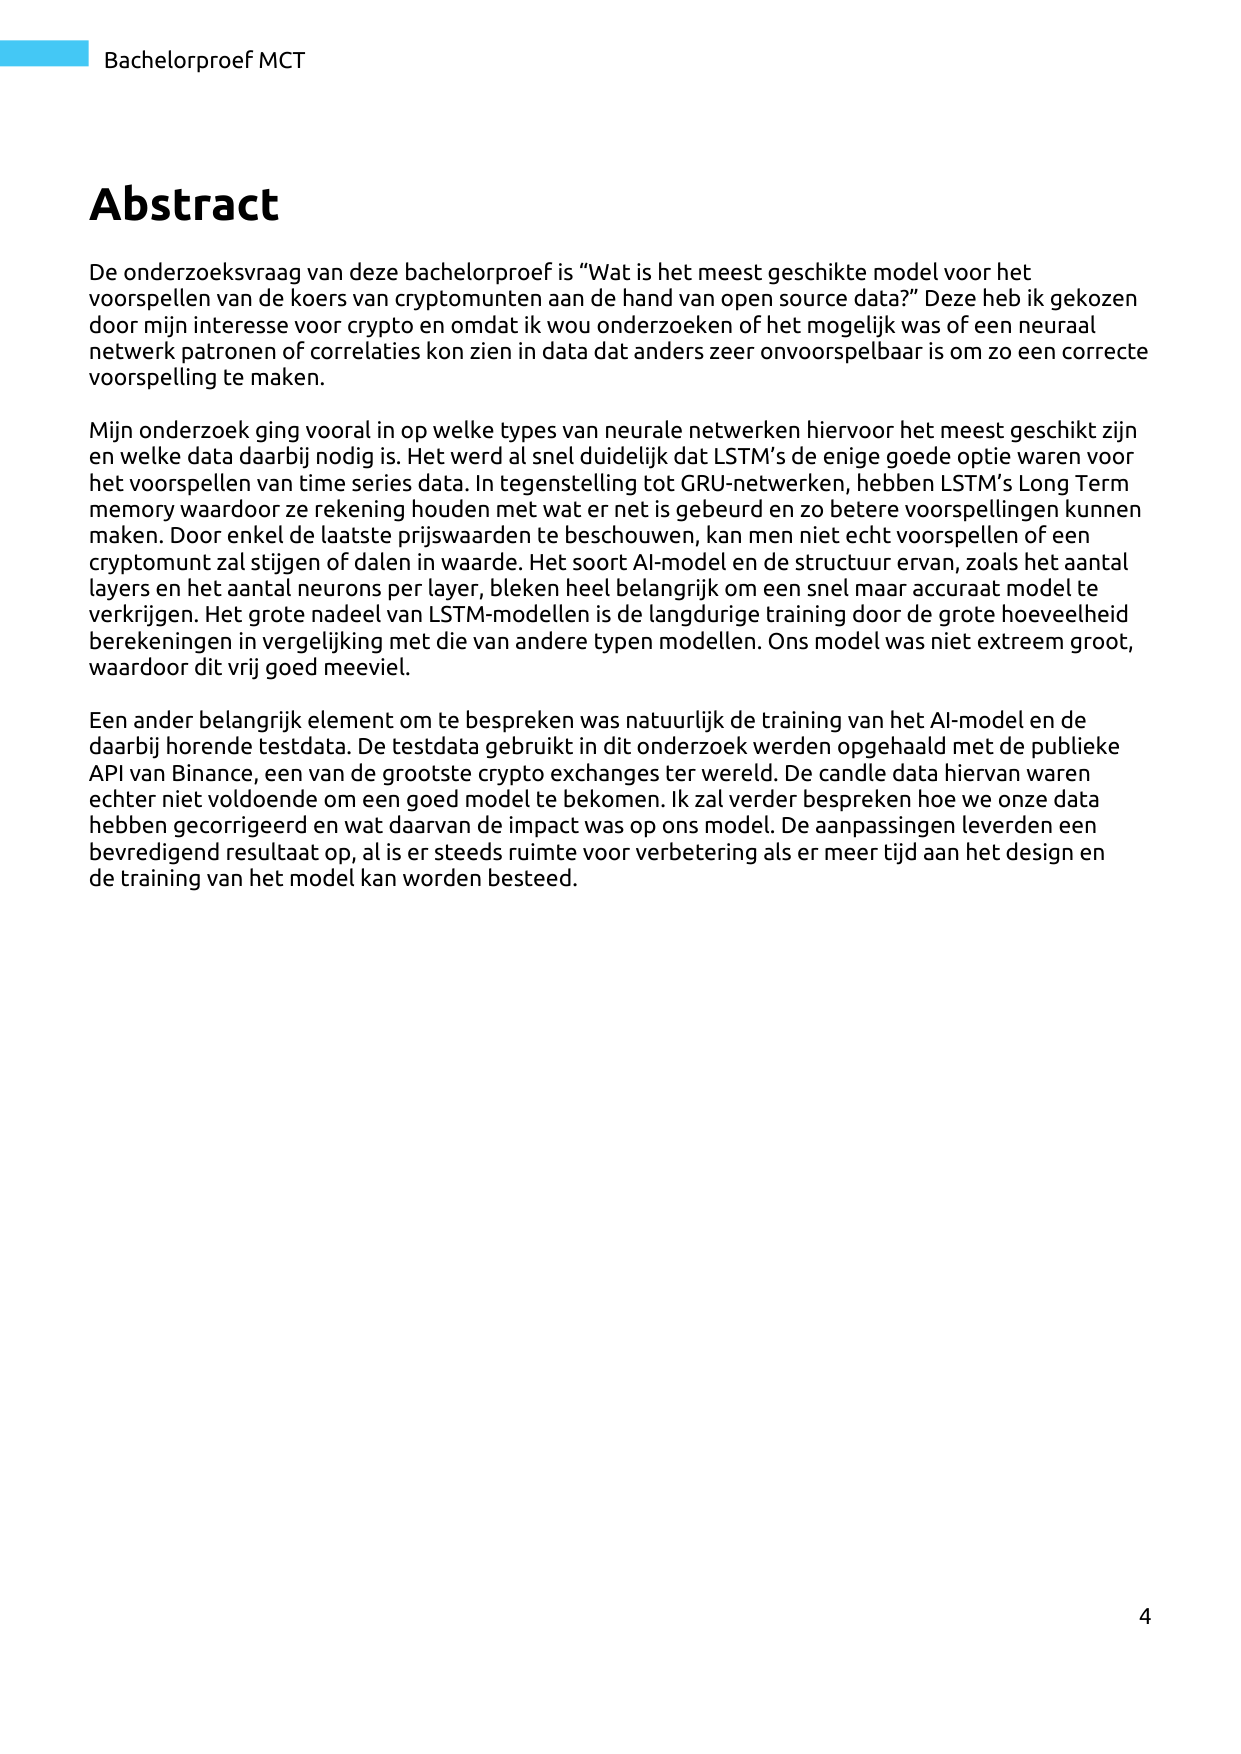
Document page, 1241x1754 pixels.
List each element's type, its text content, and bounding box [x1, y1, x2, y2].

list memory waardoor ze rekening houden met wat er net is gebeurd en zo betere voorspellingen kunnen [89, 496, 1152, 522]
list verkrijgen. Het grote nadeel van LSTM-modellen is de langdurige training door de grote hoeveelheid [89, 601, 1152, 627]
list en welke data daarbij nodig is. Het werd al snel duidelijk dat LSTM’s de enige goede optie waren voor [89, 443, 1152, 469]
list het voorspellen van time series data. In tegenstelling tot GRU-netwerken, hebben LSTM’s Long Term [89, 469, 1152, 496]
list waardoor dit vrij goed meeviel. [89, 654, 1152, 680]
list cryptomunt zal stijgen of dalen in waarde. Het soort AI-model en de structuur ervan, zoals het aantal [89, 548, 1152, 574]
list Een ander belangrijk element om te bespreken was natuurlijk de training van het AI-model en de [89, 706, 1152, 733]
list layers en het aantal neurons per layer, bleken heel belangrijk om een snel maar accuraat model te [89, 574, 1152, 601]
list bevredigend resultaat op, al is er steeds ruimte voor verbetering als er meer tijd aan het design en [89, 838, 1152, 864]
list API van Binance, een van de grootste crypto exchanges ter wereld. De candle data hiervan waren [89, 759, 1152, 785]
list daarbij horende testdata. De testdata gebruikt in dit onderzoek werden opgehaald met de publieke [89, 733, 1152, 759]
list berekeningen in vergelijking met die van andere typen modellen. Ons model was niet extreem groot, [89, 627, 1152, 654]
list hebben gecorrigeerd en wat daarvan de impact was op ons model. De aanpassingen leverden een [89, 812, 1152, 838]
list voorspellen van de koers van cryptomunten aan de hand van open source data?” Deze heb ik gekozen door mijn interesse voor crypto en omdat ik wou onderzoeken of het mogelijk was of een neuraal netwerk patronen of correlaties kon zien in data dat anders zeer onvoorspelbaar is om zo een correcte voorspelling te maken. [89, 285, 1152, 390]
list echter niet voldoende om een goed model te bekomen. Ik zal verder bespreken hoe we onze data [89, 785, 1152, 812]
list de training van het model kan worden besteed. [89, 864, 1152, 891]
subtitle Abstract [89, 177, 1152, 229]
list maken. Door enkel de laatste prijswaarden te beschouwen, kan men niet echt voorspellen of een [89, 522, 1152, 548]
list De onderzoeksvraag van deze bachelorproef is “Wat is het meest geschikte model voor het [89, 258, 1152, 285]
list Mijn onderzoek ging vooral in op welke types van neurale netwerken hiervoor het meest geschikt zijn [89, 416, 1152, 443]
